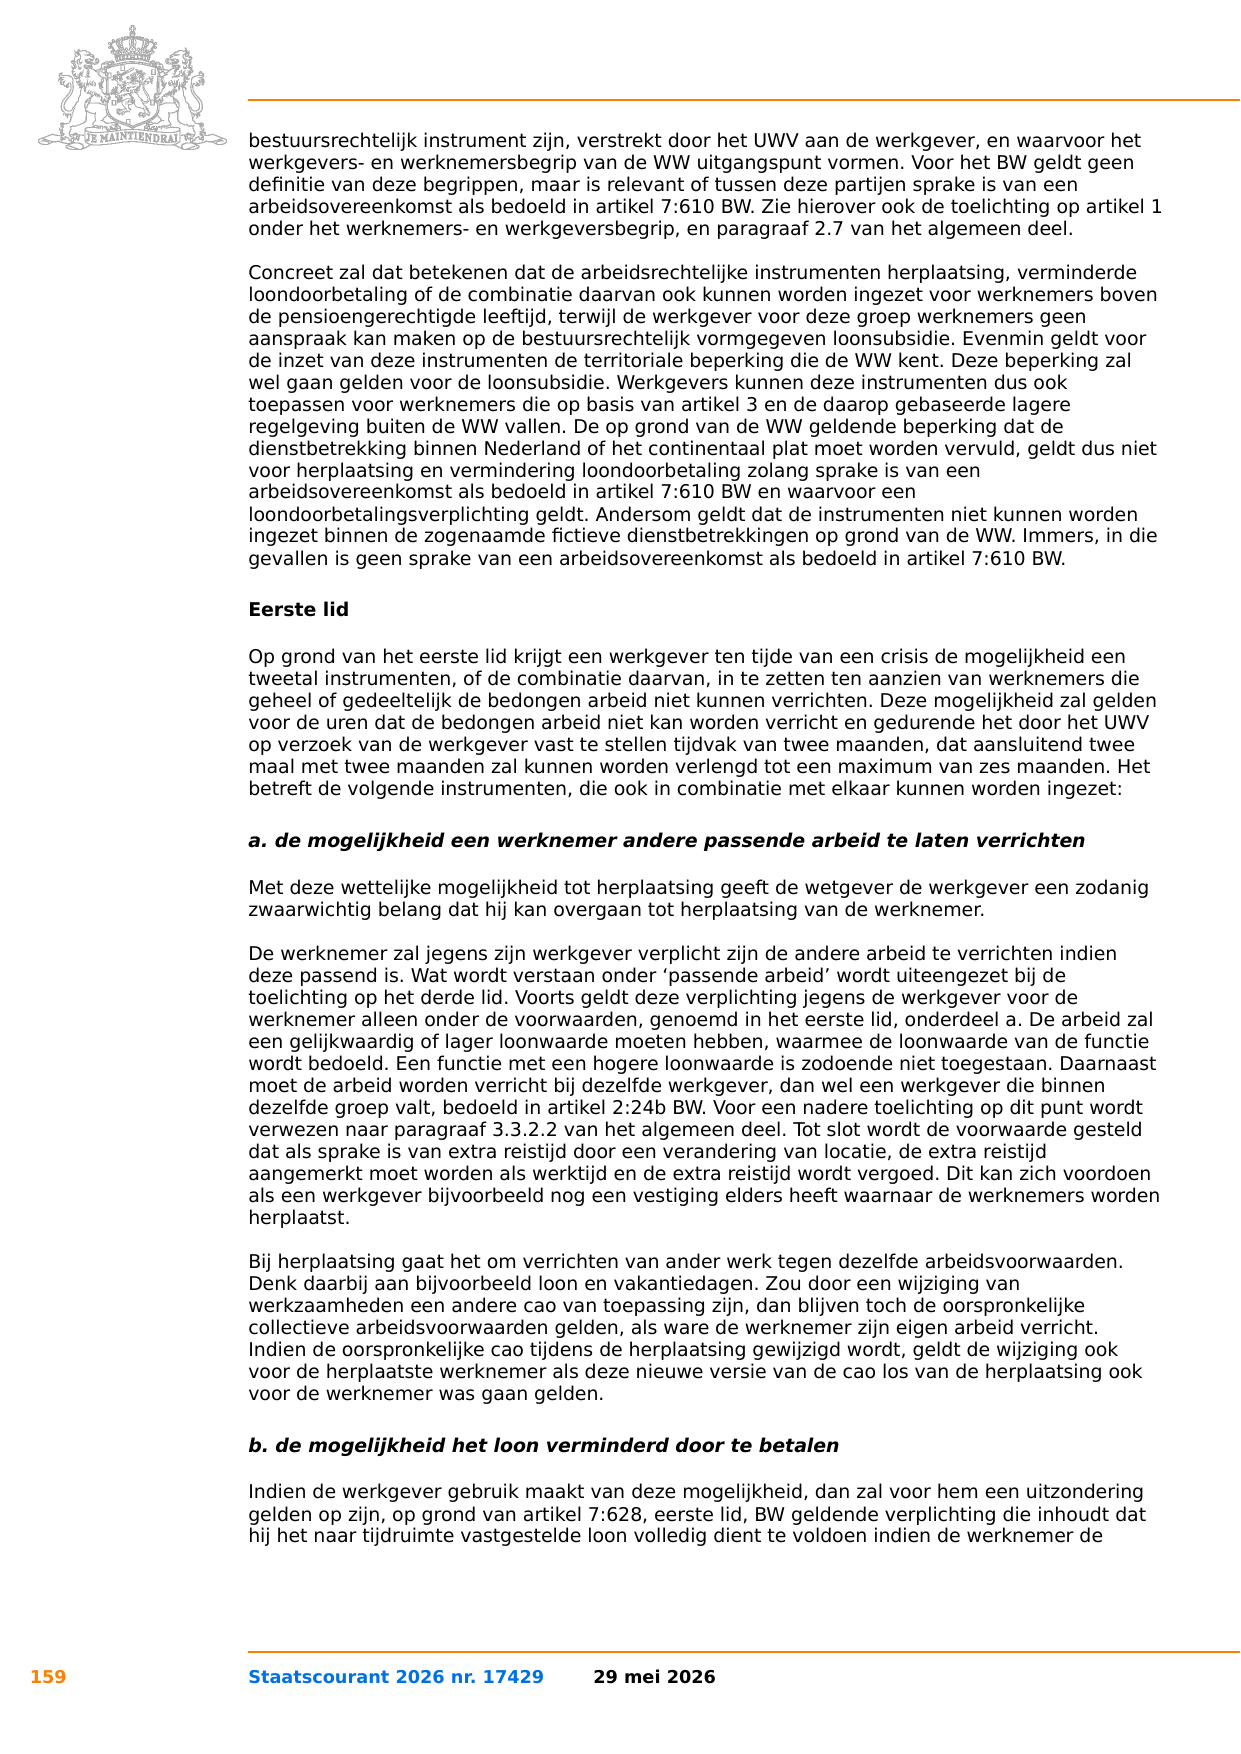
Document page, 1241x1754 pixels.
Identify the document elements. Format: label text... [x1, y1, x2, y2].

text Bij herplaatsing gaat het om verrichten van ander werk tegen dezelfde arbeidsvoorwaarden. Denk daarbij aan bijvoorbeeld loon en vakantiedagen. Zou door een wijziging van werkzaamheden een andere cao van toepassing zijn, dan blijven toch de oorspronkelijke collectieve arbeidsvoorwaarden gelden, als ware de werknemer zijn eigen arbeid verricht. Indien de oorspronkelijke cao tijdens de herplaatsing gewijzigd wordt, geldt de wijziging ook voor de herplaatste werknemer als deze nieuwe versie van de cao los van de herplaatsing ook voor de werknemer was gaan gelden. [248, 1251, 1163, 1404]
subtitle Eerste lid [248, 599, 1163, 621]
text Concreet zal dat betekenen dat de arbeidsrechtelijke instrumenten herplaatsing, verminderde loondoorbetaling of de combinatie daarvan ook kunnen worden ingezet voor werknemers boven de pensioengerechtigde leeftijd, terwijl de werkgever voor deze groep werknemers geen aanspraak kan maken op de bestuursrechtelijk vormgegeven loonsubsidie. Evenmin geldt voor de inzet van deze instrumenten de territoriale beperking die de WW kent. Deze beperking zal wel gaan gelden voor de loonsubsidie. Werkgevers kunnen deze instrumenten dus ook toepassen voor werknemers die op basis van artikel 3 en de daarop gebaseerde lagere regelgeving buiten de WW vallen. De op grond van de WW geldende beperking dat de dienstbetrekking binnen Nederland of het continentaal plat moet worden vervuld, geldt dus niet voor herplaatsing en vermindering loondoorbetaling zolang sprake is van een arbeidsovereenkomst als bedoeld in artikel 7:610 BW en waarvoor een loondoorbetalingsverplichting geldt. Andersom geldt dat de instrumenten niet kunnen worden ingezet binnen de zogenaamde fictieve dienstbetrekkingen op grond van de WW. Immers, in die gevallen is geen sprake van een arbeidsovereenkomst als bedoeld in artikel 7:610 BW. [248, 262, 1163, 569]
picture [38, 25, 227, 150]
subtitle b. de mogelijkheid het loon verminderd door te betalen [248, 1434, 1163, 1456]
subtitle a. de mogelijkheid een werknemer andere passende arbeid te laten verrichten [248, 830, 1163, 852]
text Indien de werkgever gebruik maakt van deze mogelijkheid, dan zal voor hem een uitzondering gelden op zijn, op grond van artikel 7:628, eerste lid, BW geldende verplichting die inhoudt dat hij het naar tijdruimte vastgestelde loon volledig dient te voldoen indien de werknemer de [248, 1481, 1163, 1547]
text Met deze wettelijke mogelijkheid tot herplaatsing geeft de wetgever de werkgever een zodanig zwaarwichtig belang dat hij kan overgaan tot herplaatsing van de werknemer. [248, 877, 1163, 921]
text bestuursrechtelijk instrument zijn, verstrekt door het UWV aan de werkgever, en waarvoor het werkgevers- en werknemersbegrip van de WW uitgangspunt vormen. Voor het BW geldt geen definitie van deze begrippen, maar is relevant of tussen deze partijen sprake is van een arbeidsovereenkomst als bedoeld in artikel 7:610 BW. Zie hierover ook de toelichting op artikel 1 onder het werknemers- en werkgeversbegrip, en paragraaf 2.7 van het algemeen deel. [248, 130, 1163, 240]
text Op grond van het eerste lid krijgt een werkgever ten tijde van een crisis de mogelijkheid een tweetal instrumenten, of de combinatie daarvan, in te zetten ten aanzien van werknemers die geheel of gedeeltelijk de bedongen arbeid niet kunnen verrichten. Deze mogelijkheid zal gelden voor de uren dat de bedongen arbeid niet kan worden verricht en gedurende het door het UWV op verzoek van de werkgever vast te stellen tijdvak van twee maanden, dat aansluitend twee maal met twee maanden zal kunnen worden verlengd tot een maximum van zes maanden. Het betreft de volgende instrumenten, die ook in combinatie met elkaar kunnen worden ingezet: [248, 646, 1163, 800]
text De werknemer zal jegens zijn werkgever verplicht zijn de andere arbeid te verrichten indien deze passend is. Wat wordt verstaan onder ‘passende arbeid’ wordt uiteengezet bij de toelichting op het derde lid. Voorts geldt deze verplichting jegens de werkgever voor de werknemer alleen onder de voorwaarden, genoemd in het eerste lid, onderdeel a. De arbeid zal een gelijkwaardig of lager loonwaarde moeten hebben, waarmee de loonwaarde van de functie wordt bedoeld. Een functie met een hogere loonwaarde is zodoende niet toegestaan. Daarnaast moet de arbeid worden verricht bij dezelfde werkgever, dan wel een werkgever die binnen dezelfde groep valt, bedoeld in artikel 2:24b BW. Voor een nadere toelichting op dit punt wordt verwezen naar paragraaf 3.3.2.2 van het algemeen deel. Tot slot wordt de voorwaarde gesteld dat als sprake is van extra reistijd door een verandering van locatie, de extra reistijd aangemerkt moet worden als werktijd en de extra reistijd wordt vergoed. Dit kan zich voordoen als een werkgever bijvoorbeeld nog een vestiging elders heeft waarnaar de werknemers worden herplaatst. [248, 943, 1163, 1229]
